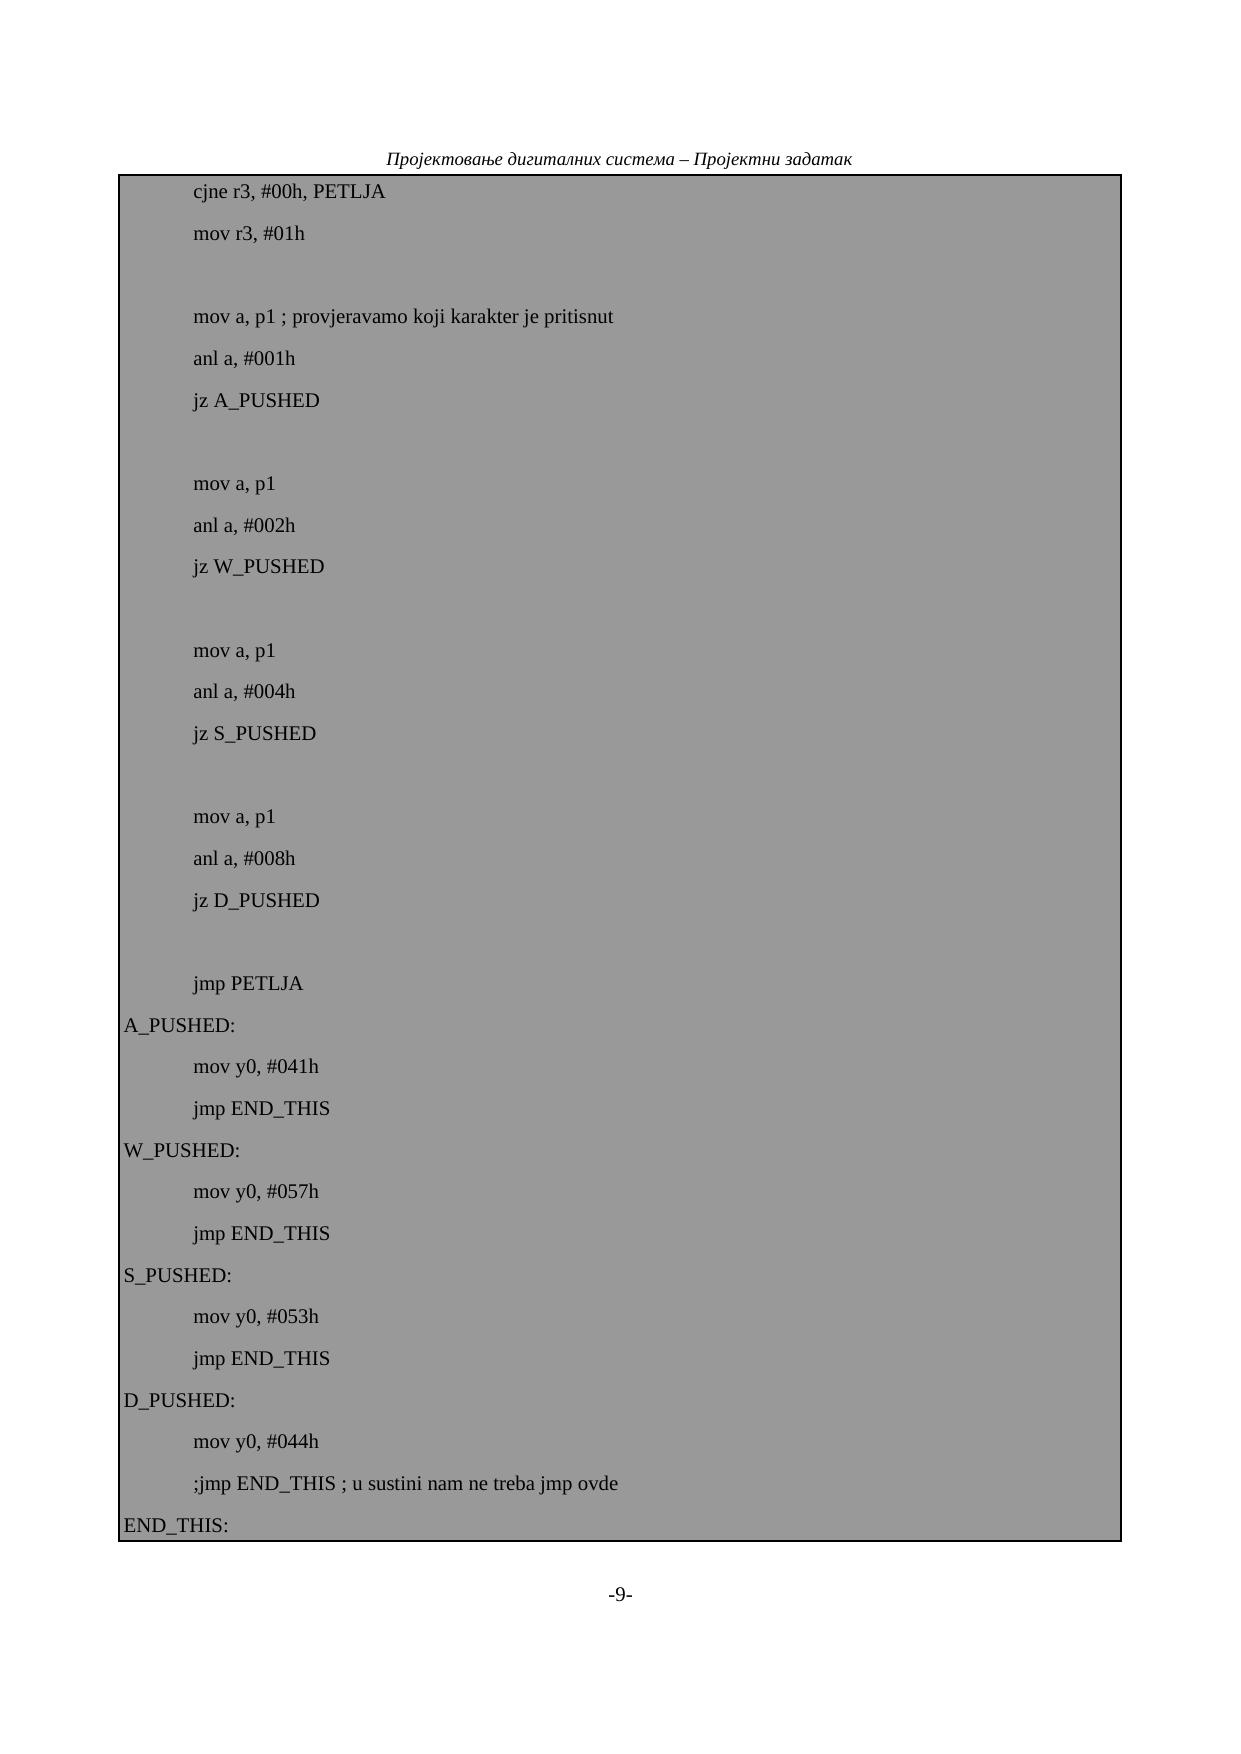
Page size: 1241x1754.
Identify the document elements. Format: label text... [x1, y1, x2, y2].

text jz W_PUSHED [120, 549, 1120, 584]
text mov y0, #057h [120, 1174, 1120, 1209]
text mov r3, #01h [120, 216, 1120, 250]
text ;jmp END_THIS ; u sustini nam ne treba jmp ovde [120, 1466, 1120, 1500]
text mov y0, #041h [120, 1049, 1120, 1084]
text jz S_PUSHED [120, 716, 1120, 750]
text mov a, p1 [120, 633, 1120, 667]
text anl a, #002h [120, 508, 1120, 542]
text mov a, p1 [120, 799, 1120, 834]
text jmp PETLJA [120, 966, 1120, 1000]
text jz D_PUSHED [120, 883, 1120, 917]
text mov y0, #053h [120, 1299, 1120, 1334]
text jmp END_THIS [120, 1091, 1120, 1125]
text anl a, #001h [120, 341, 1120, 375]
text cjne r3, #00h, PETLJA [120, 176, 1120, 209]
text jmp END_THIS [120, 1341, 1120, 1375]
text anl a, #008h [120, 841, 1120, 875]
text jmp END_THIS [120, 1216, 1120, 1250]
text anl a, #004h [120, 674, 1120, 709]
text S_PUSHED: [120, 1258, 1120, 1292]
text A_PUSHED: [120, 1008, 1120, 1042]
text END_THIS: [120, 1508, 1120, 1540]
text mov a, p1 [120, 466, 1120, 500]
text jz A_PUSHED [120, 383, 1120, 417]
text mov y0, #044h [120, 1424, 1120, 1459]
text W_PUSHED: [120, 1133, 1120, 1167]
text mov a, p1 ; provjeravamo koji karakter je pritisnut [120, 299, 1120, 334]
text D_PUSHED: [120, 1383, 1120, 1417]
